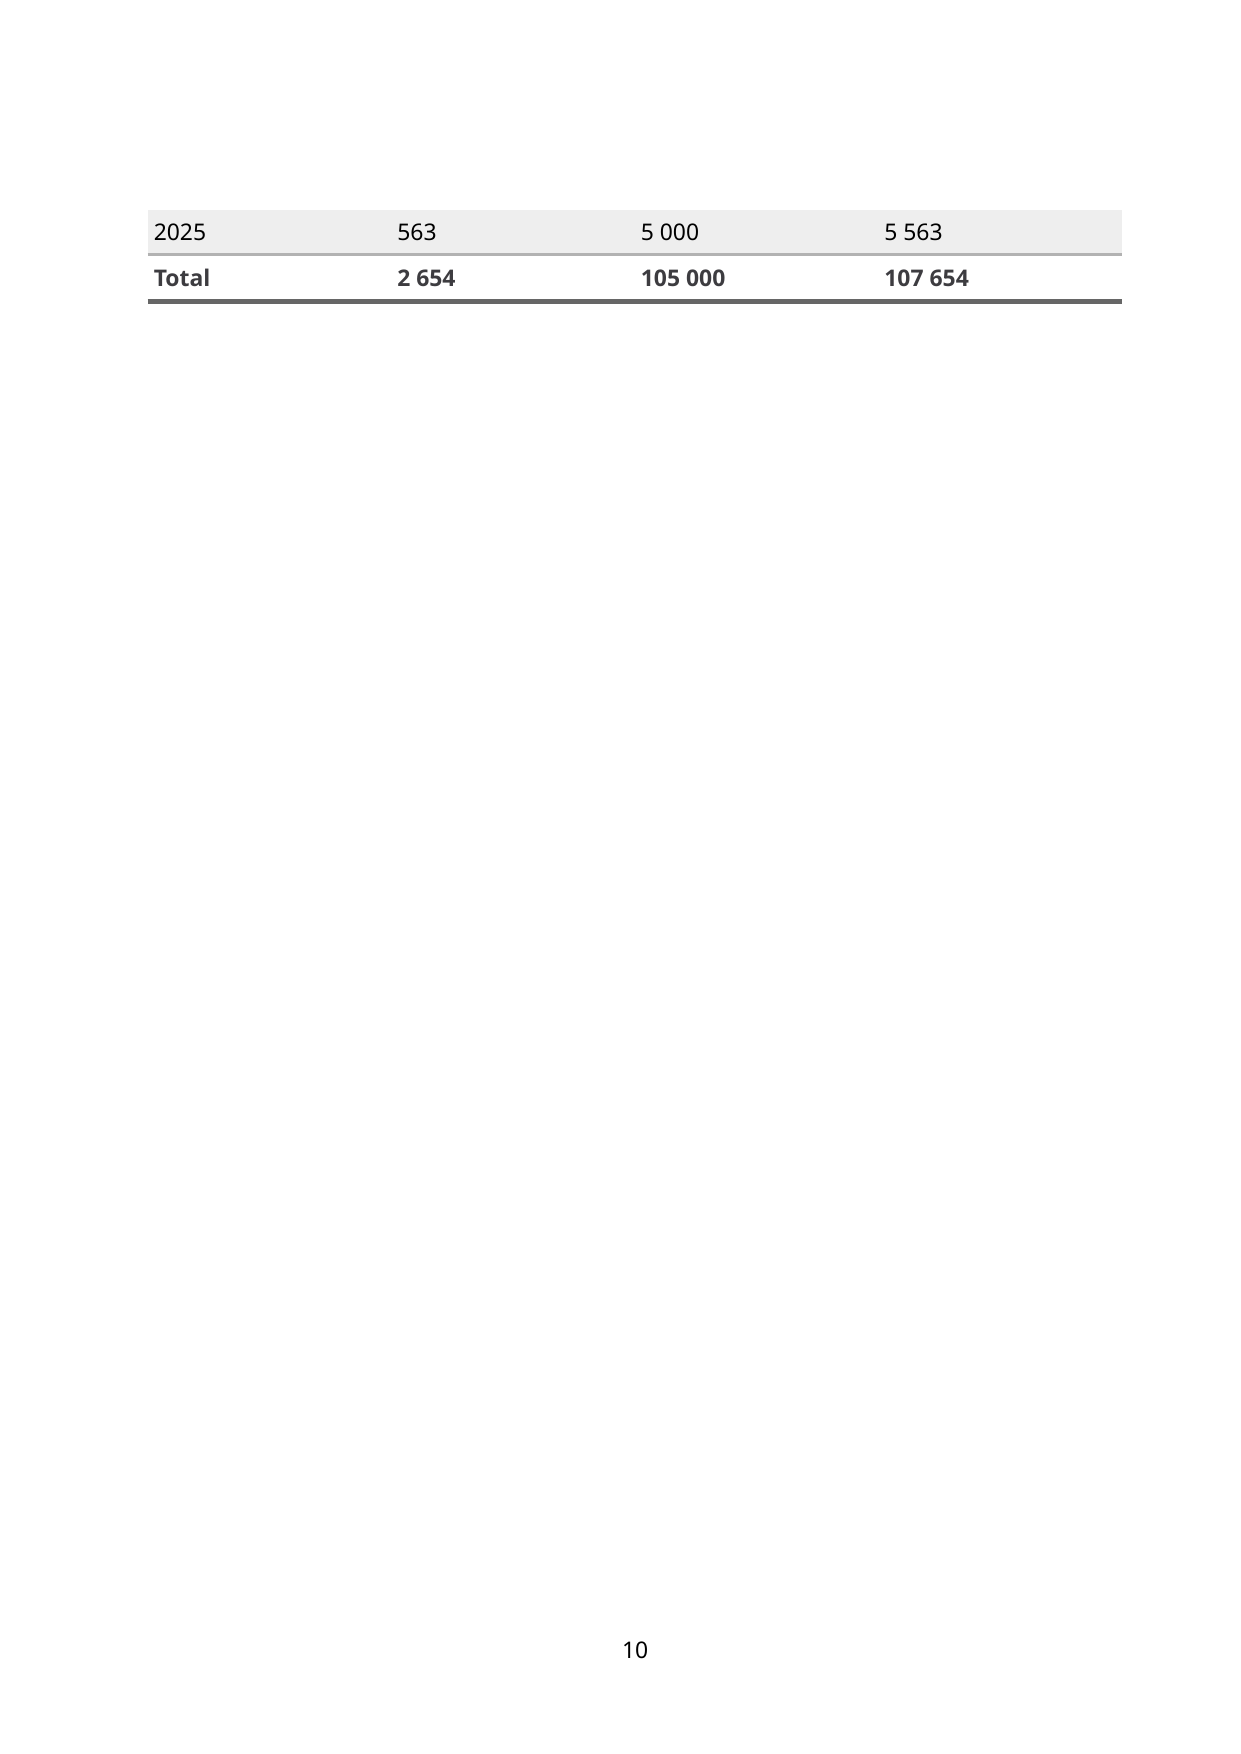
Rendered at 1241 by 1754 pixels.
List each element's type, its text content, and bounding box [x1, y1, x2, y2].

table_cell 2 654 [391, 256, 635, 299]
table_cell 5 000 [635, 210, 878, 253]
table_cell 107 654 [878, 256, 1122, 299]
table_cell 2025 [148, 210, 391, 253]
table_cell Total [148, 256, 391, 299]
table_cell 105 000 [635, 256, 878, 299]
table_cell 563 [391, 210, 635, 253]
table_cell 5 563 [878, 210, 1122, 253]
